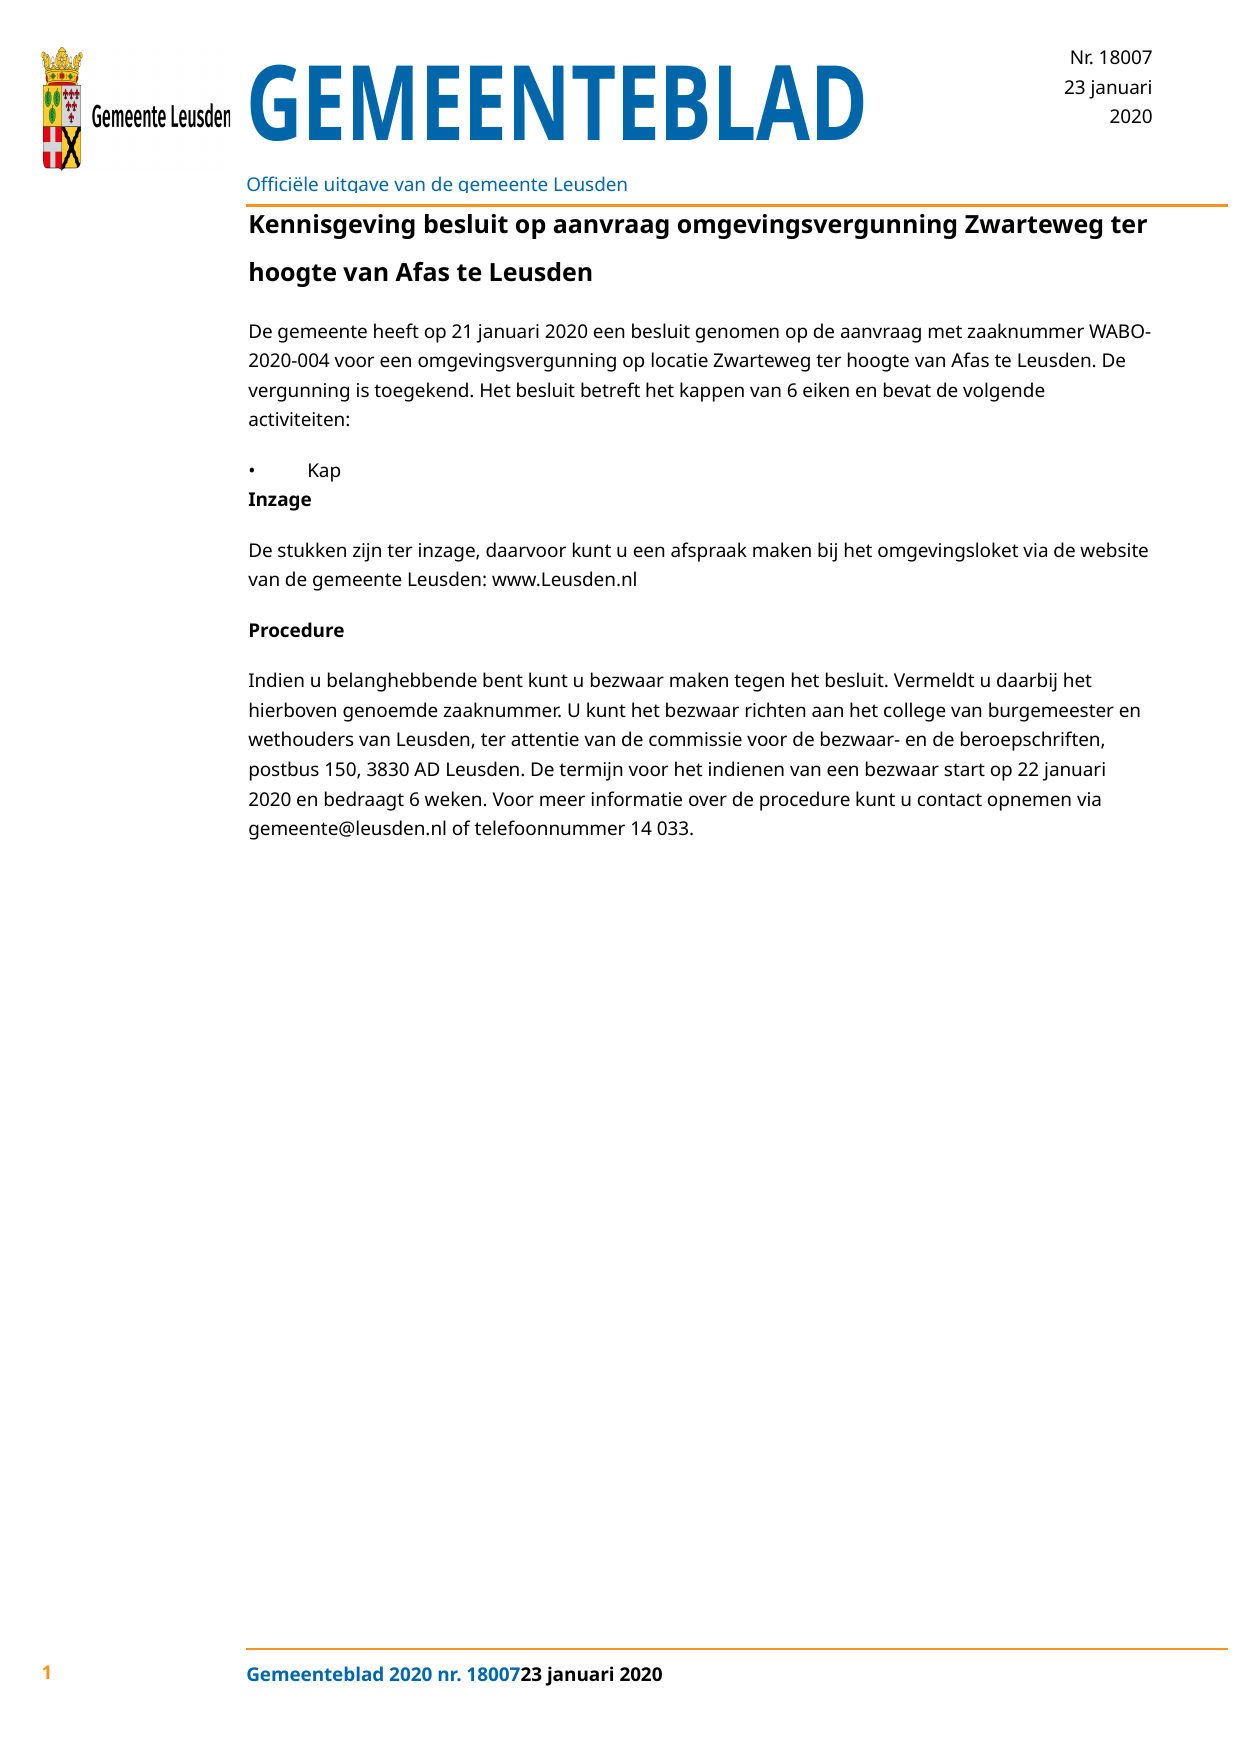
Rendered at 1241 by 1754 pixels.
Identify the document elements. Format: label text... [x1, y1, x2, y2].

text Procedure [248, 617, 1152, 643]
text De stukken zijn ter inzage, daarvoor kunt u een afspraak maken bij het omgevingsloket via de website van de gemeente Leusden: www.Leusden.nl [248, 537, 1152, 592]
text Indien u belanghebbende bent kunt u bezwaar maken tegen het besluit. Vermeldt u daarbij het hierboven genoemde zaaknummer. U kunt het bezwaar richten aan het college van burgemeester en wethouders van Leusden, ter attentie van de commissie voor de bezwaar- en de beroepschriften, postbus 150, 3830 AD Leusden. De termijn voor het indienen van een bezwaar start op 22 januari 2020 en bedraagt 6 weken. Voor meer informatie over de procedure kunt u contact opnemen via gemeente@leusden.nl of telefoonnummer 14 033. [248, 667, 1152, 841]
list Kap [248, 457, 1152, 483]
text De gemeente heeft op 21 januari 2020 een besluit genomen op de aanvraag met zaaknummer WABO-2020-004 voor een omgevingsvergunning op locatie Zwarteweg ter hoogte van Afas te Leusden. De vergunning is toegekend. Het besluit betreft het kappen van 6 eiken en bevat de volgende activiteiten: [248, 318, 1152, 432]
text Kennisgeving besluit op aanvraag omgevingsvergunning Zwarteweg ter hoogte van Afas te Leusden [248, 207, 1152, 288]
picture [41, 47, 231, 172]
text Inzage [248, 487, 1152, 512]
